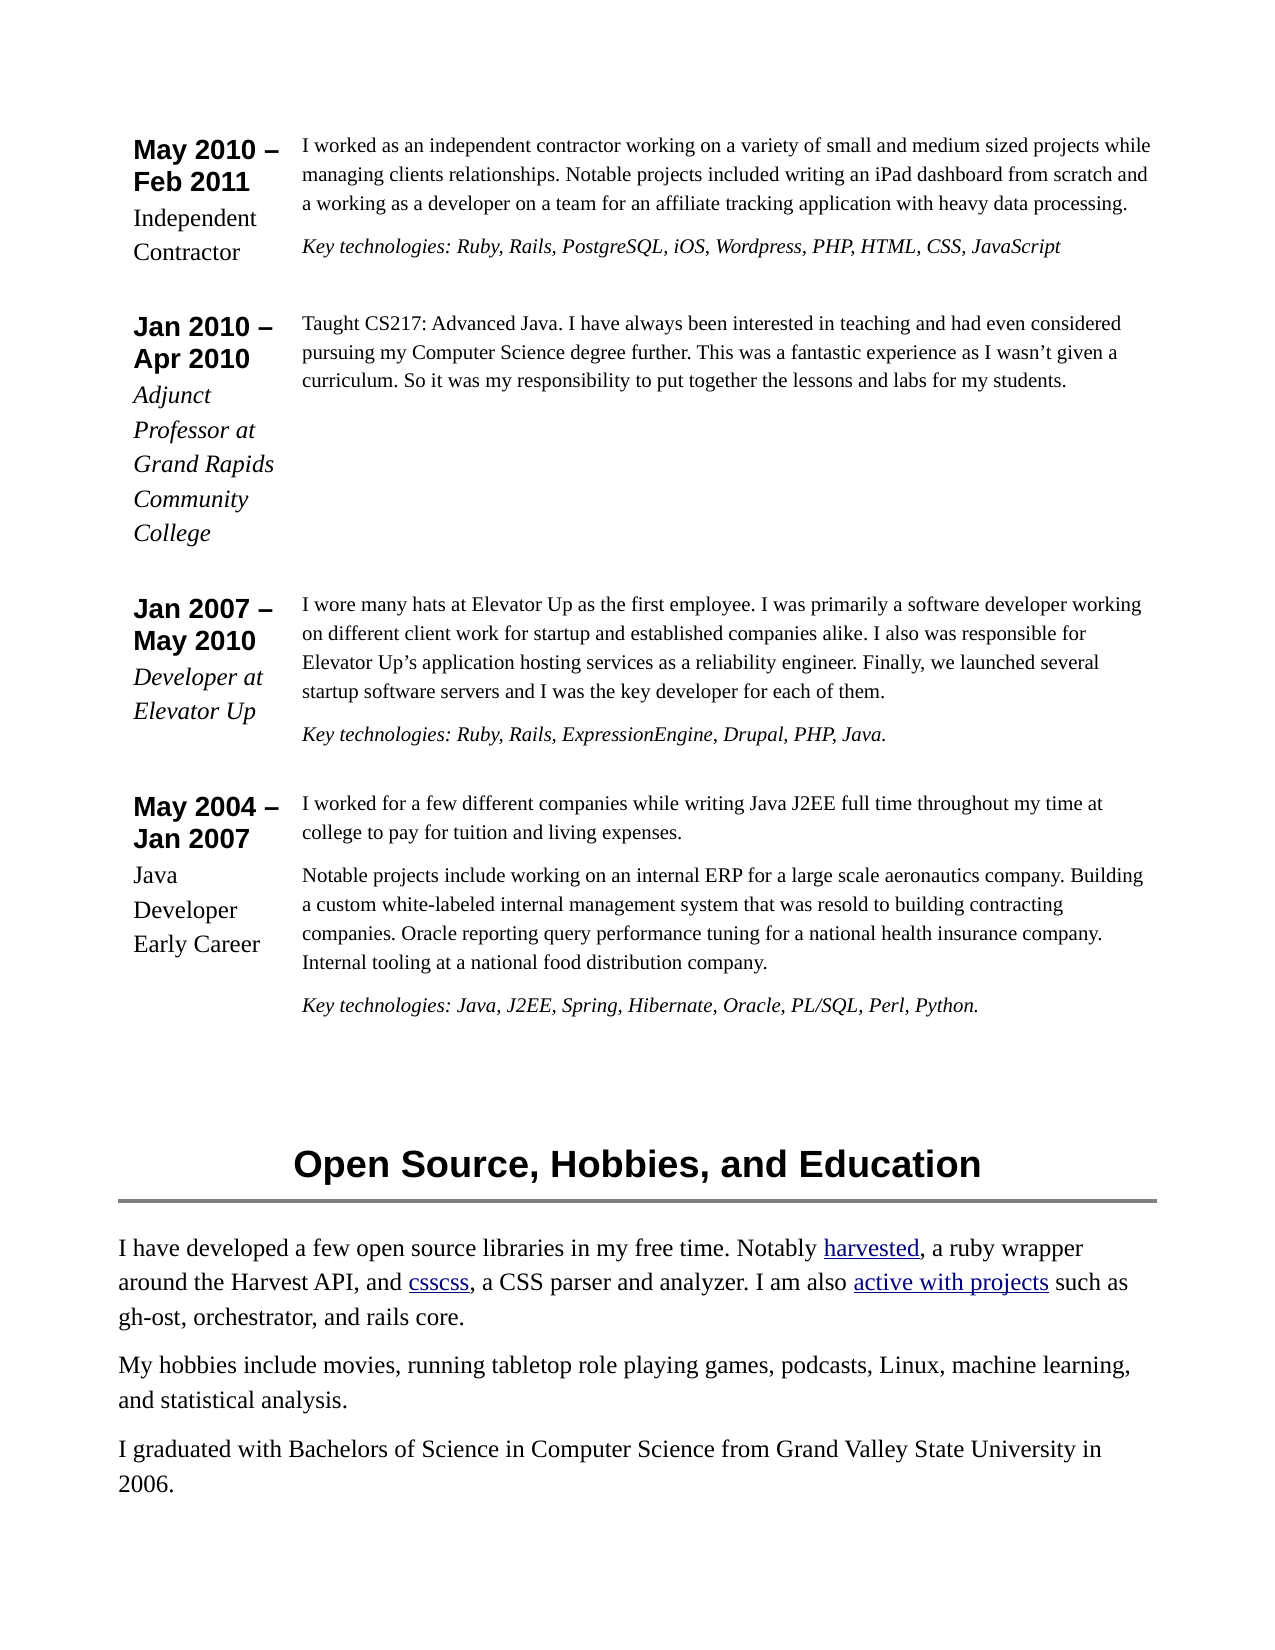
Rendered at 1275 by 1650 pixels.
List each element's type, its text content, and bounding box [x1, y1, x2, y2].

table_cell Jan 2010 – Apr 2010 Adjunct Professor at Grand Rapids Community College [118, 296, 287, 577]
table_cell I worked for a few different companies while writing Java J2EE full time throughout my time at college to pay for tuition and living expenses. Notable projects include working on an internal ERP for a large scale aeronautics company. Building a custom white-labeled internal management system that was resold to building contracting companies. Oracle reporting query performance tuning for a national health insurance company. Internal tooling at a national food distribution company. Key technologies: Java, J2EE, Spring, Hibernate, Oracle, PL/SQL, Perl, Python. [287, 776, 1158, 1047]
subtitle Open Source, Hobbies, and Education [118, 1141, 1157, 1185]
text I graduated with Bachelors of Science in Computer Science from Grand Valley State University in 2006. [118, 1434, 1157, 1497]
table_cell May 2010 – Feb 2011 Independent Contractor [118, 118, 287, 296]
table_cell Jan 2007 – May 2010 Developer at Elevator Up [118, 577, 287, 776]
text My hobbies include movies, running tabletop role playing games, podcasts, Linux, machine learning, and statistical analysis. [118, 1351, 1157, 1414]
table_cell May 2004 – Jan 2007 Java Developer Early Career [118, 776, 287, 1047]
table_cell I wore many hats at Elevator Up as the first employee. I was primarily a software developer working on different client work for startup and established companies alike. I also was responsible for Elevator Up’s application hosting services as a reliability engineer. Finally, we launched several startup software servers and I was the key developer for each of them. Key technologies: Ruby, Rails, ExpressionEngine, Drupal, PHP, Java. [287, 577, 1158, 776]
table_cell Taught CS217: Advanced Java. I have always been interested in teaching and had even considered pursuing my Computer Science degree further. This was a fantastic experience as I wasn’t given a curriculum. So it was my responsibility to put together the lessons and labs for my students. [287, 296, 1158, 577]
table_cell I worked as an independent contractor working on a variety of small and medium sized projects while managing clients relationships. Notable projects included writing an iPad dashboard from scratch and a working as a developer on a team for an affiliate tracking application with heavy data processing. Key technologies: Ruby, Rails, PostgreSQL, iOS, Wordpress, PHP, HTML, CSS, JavaScript [287, 118, 1158, 296]
text I have developed a few open source libraries in my free time. Notably harvested, a ruby wrapper around the Harvest API, and csscss, a CSS parser and analyzer. I am also active with projects such as gh-ost, orchestrator, and rails core. [118, 1233, 1157, 1330]
